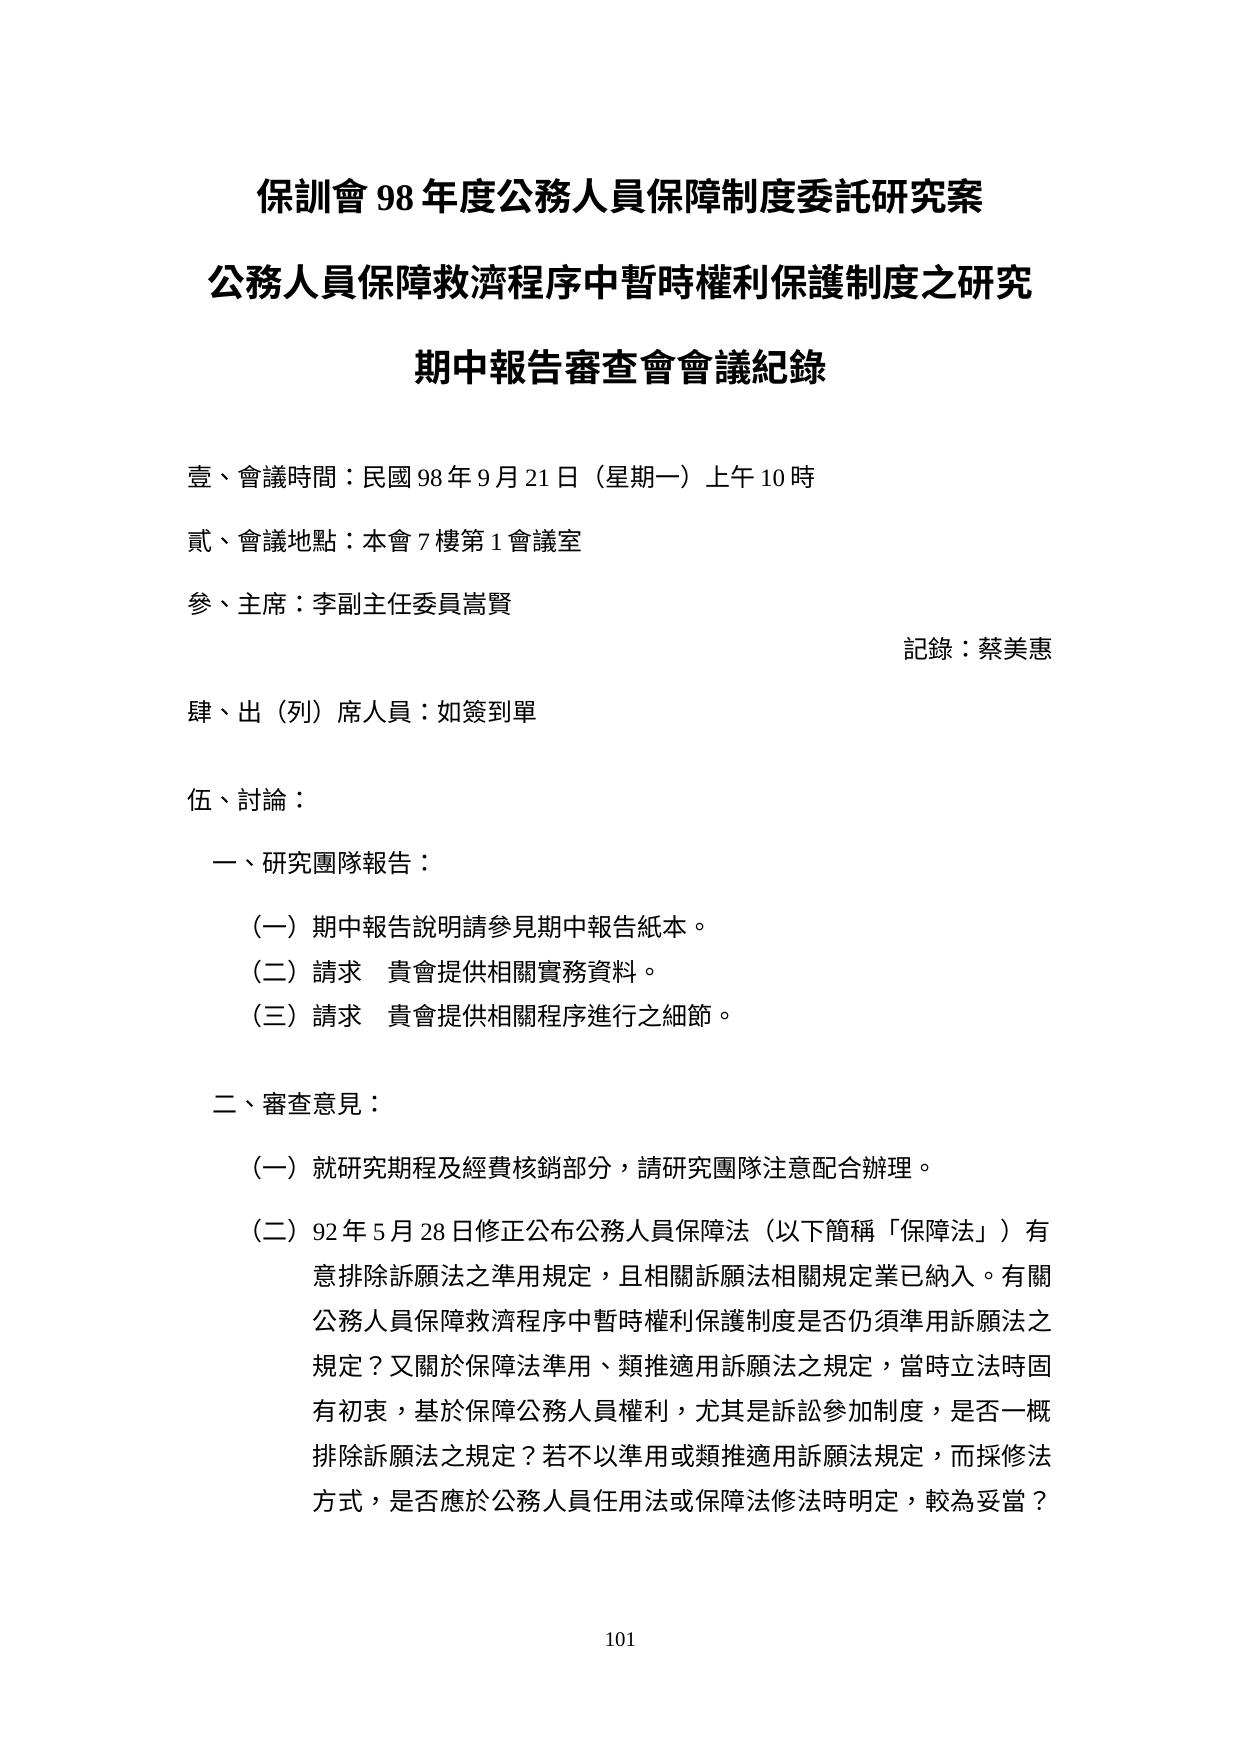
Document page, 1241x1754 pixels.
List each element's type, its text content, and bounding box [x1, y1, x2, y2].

text 參、主席：李副主任委員嵩賢 [187, 578, 1053, 615]
text 貳、會議地點：本會7樓第1會議室 [187, 514, 1053, 552]
text （一）就研究期程及經費核銷部分，請研究團隊注意配合辦理。 [237, 1141, 1053, 1179]
text 壹、會議時間：民國98年9月21日（星期一）上午10時 [187, 451, 1053, 488]
text 記錄：蔡美惠 [187, 622, 1053, 660]
text 保訓會98年度公務人員保障制度委託研究案 [187, 150, 1053, 225]
text （一）期中報告說明請參見期中報告紙本。 [237, 901, 1053, 938]
text 一、研究團隊報告： [212, 837, 1053, 874]
text （二）92年5月28日修正公布公務人員保障法（以下簡稱「保障法」）有意排除訴願法之準用規定，且相關訴願法相關規定業已納入。有關公務人員保障救濟程序中暫時權利保護制度是否仍須準用訴願法之規定？又關於保障法準用、類推適用訴願法之規定，當時立法時固有初衷，基於保障公務人員權利，尤其是訴訟參加制度，是否一概排除訴願法之規定？若不以準用或類推適用訴願法規定，而採修法方式，是否應於公務人員任用法或保障法修法時明定，較為妥當？ [237, 1205, 1053, 1512]
text 肆、出（列）席人員：如簽到單 [187, 686, 1053, 723]
text （二）請求 貴會提供相關實務資料。 [237, 945, 1053, 983]
text 公務人員保障救濟程序中暫時權利保護制度之研究 [187, 236, 1053, 311]
text 期中報告審查會會議紀錄 [187, 322, 1053, 397]
text 伍、討論： [187, 774, 1053, 811]
text 二、審查意見： [212, 1078, 1053, 1115]
text （三）請求 貴會提供相關程序進行之細節。 [237, 990, 1053, 1027]
